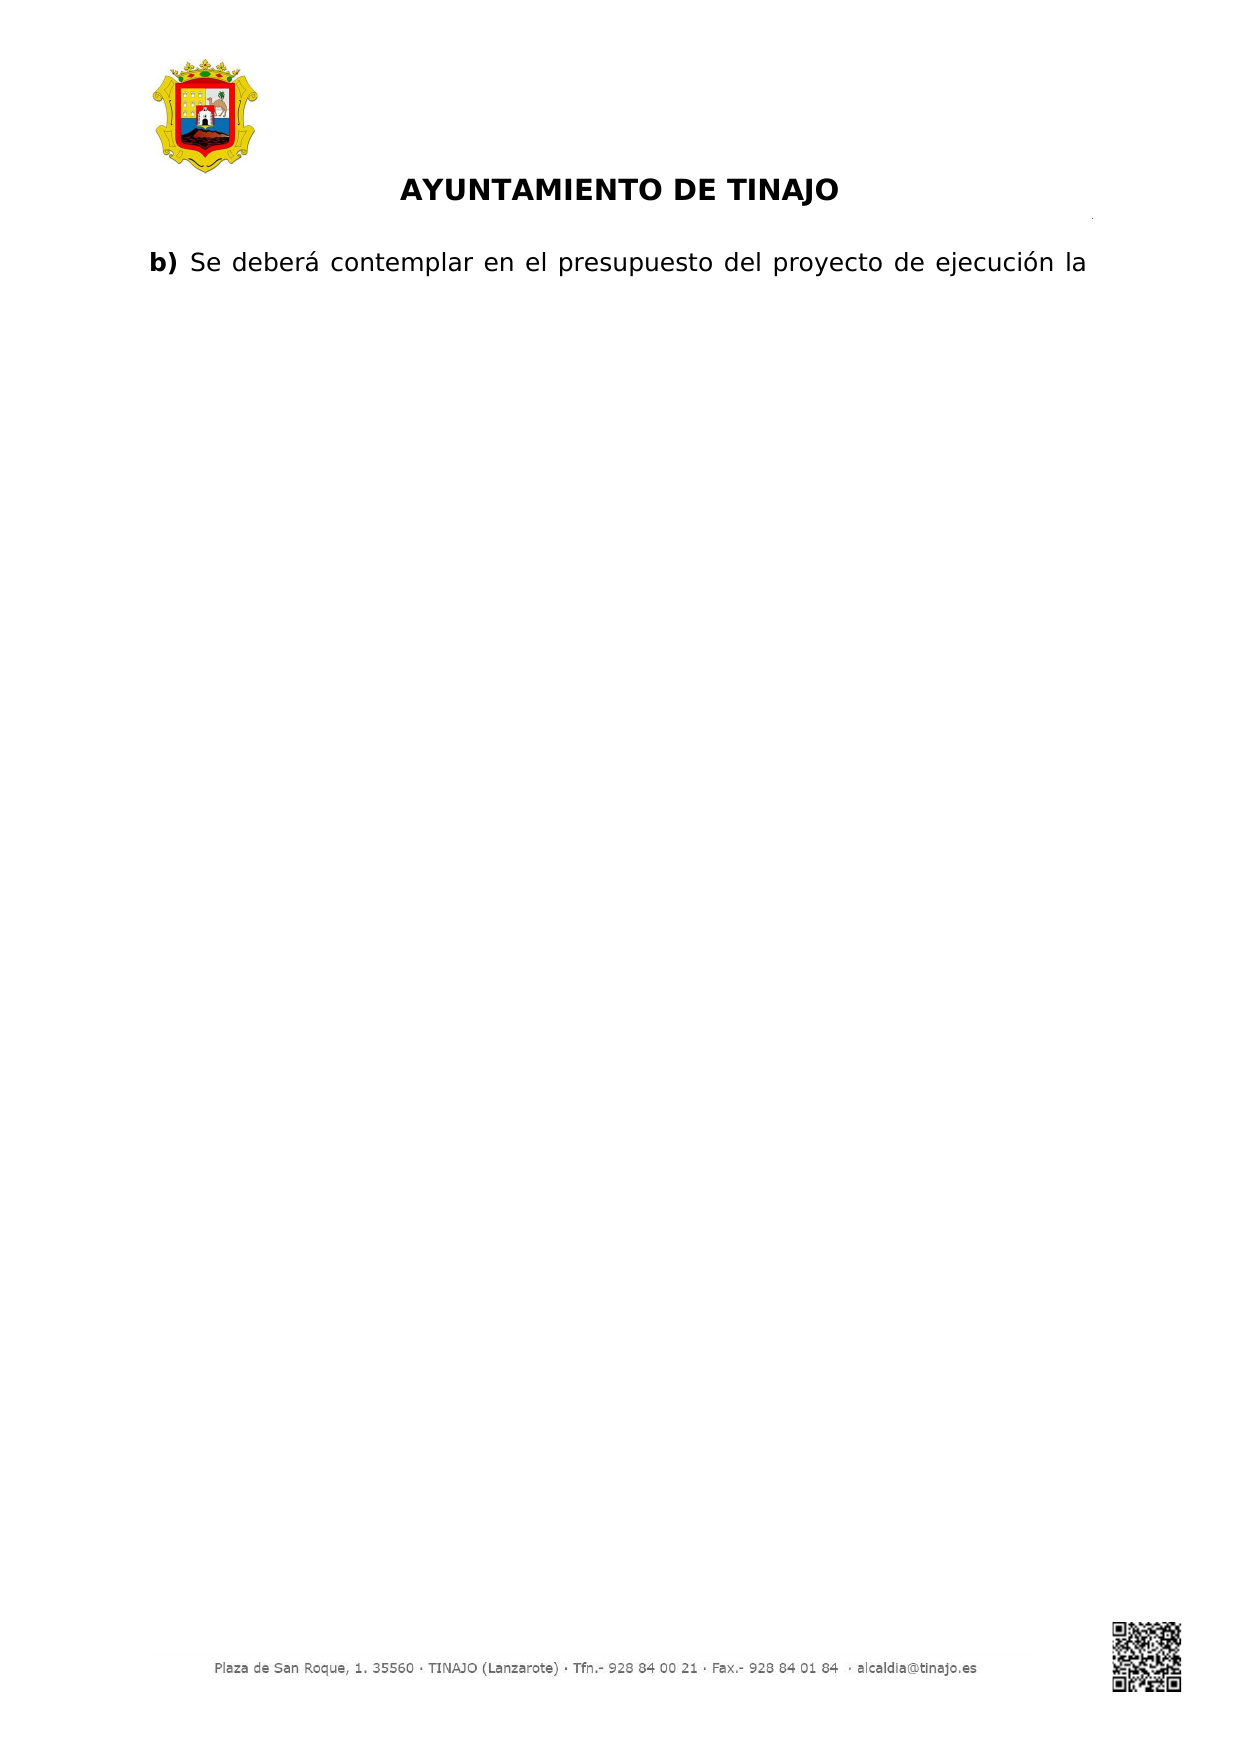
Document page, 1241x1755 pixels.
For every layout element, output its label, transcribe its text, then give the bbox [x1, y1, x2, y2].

list Se deberá contemplar en el presupuesto del proyecto de ejecución la [149, 248, 1132, 277]
